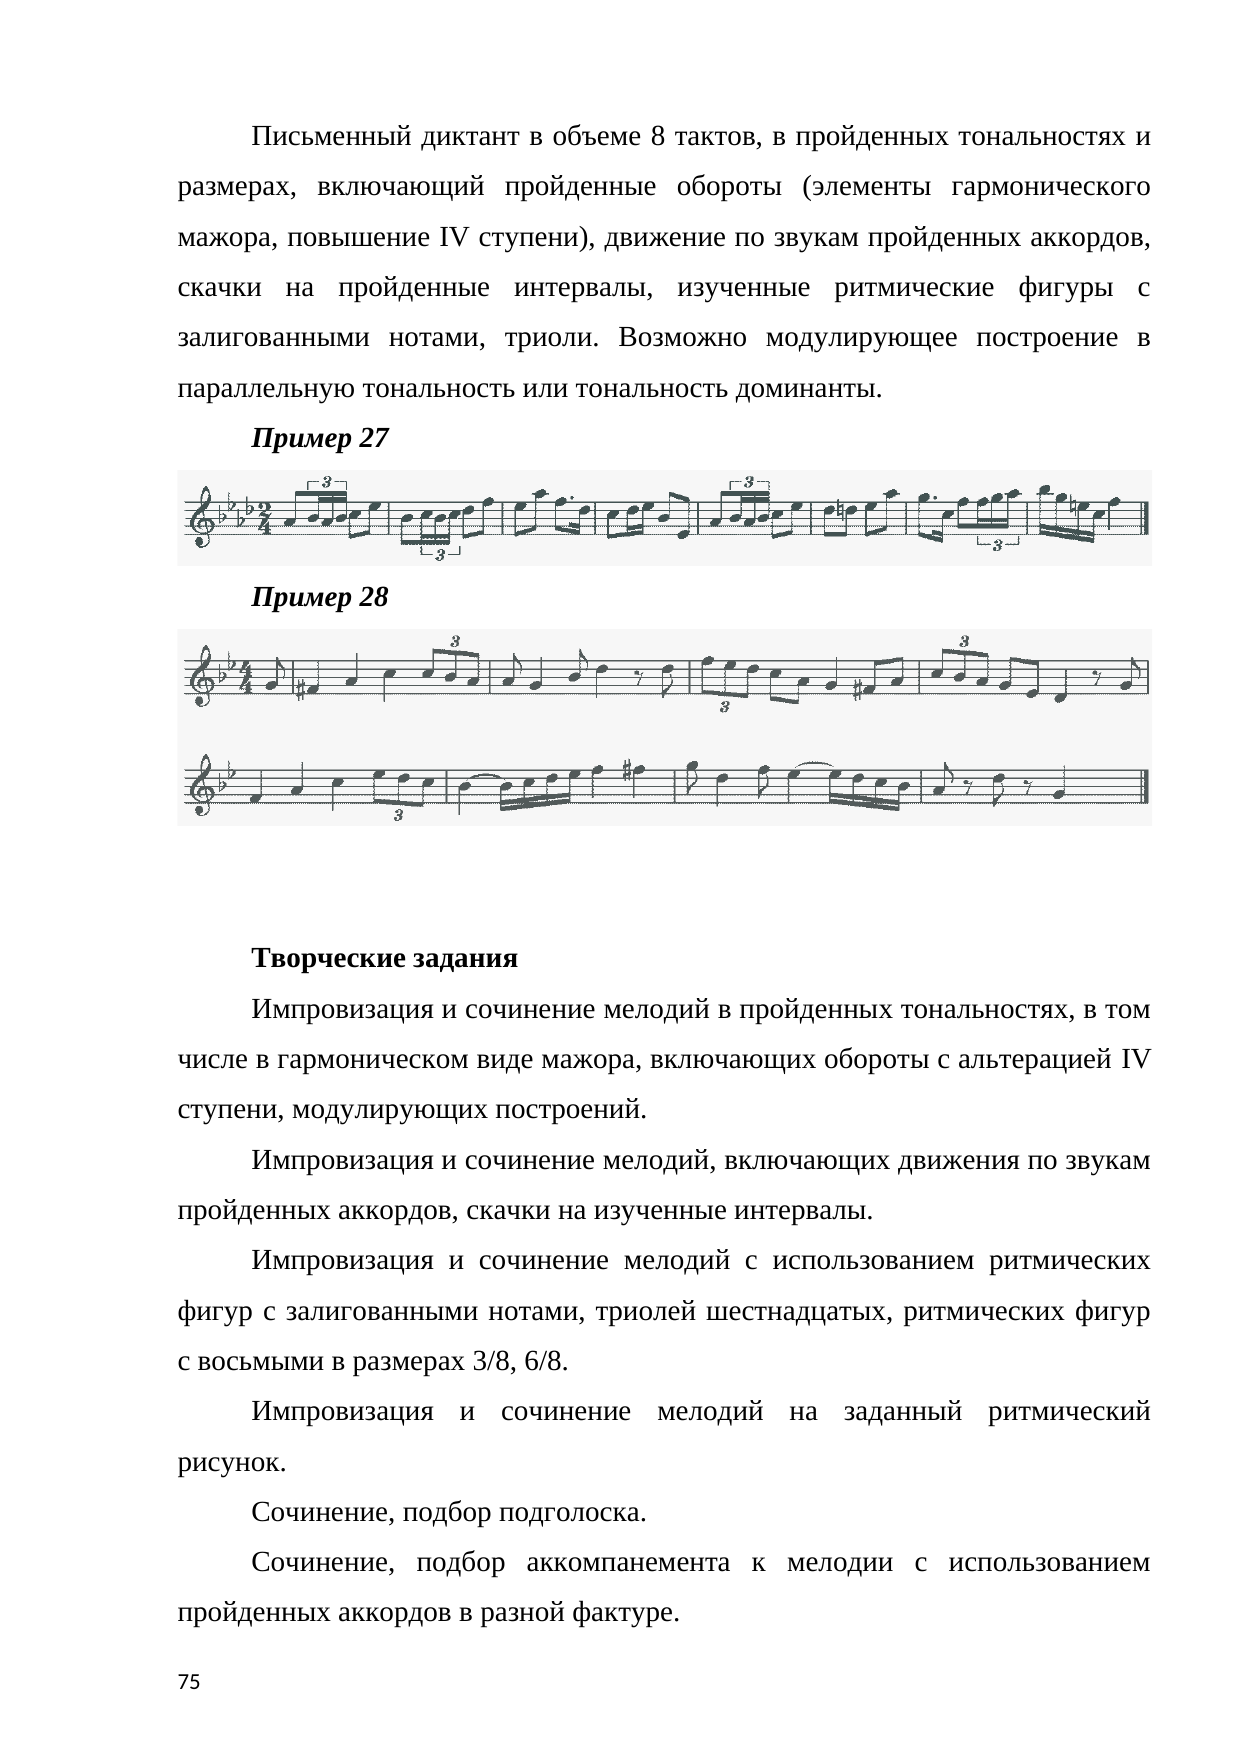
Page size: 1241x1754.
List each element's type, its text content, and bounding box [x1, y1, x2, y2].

text Импровизация и сочинение мелодий в пройденных тональностях, в том числе в гармоническом виде мажора, включающих обороты с альтерацией IV ступени, модулирующих построений. [177, 991, 1152, 1125]
picture [177, 629, 1153, 826]
text Сочинение, подбор подголоска. [177, 1494, 1152, 1527]
text Импровизация и сочинение мелодий с использованием ритмических фигур с залигованными нотами, триолей шестнадцатых, ритмических фигур с восьмыми в размерах 3/8, 6/8. [177, 1242, 1152, 1377]
text Письменный диктант в объеме 8 тактов, в пройденных тональностях и размерах, включающий пройденные обороты (элементы гармонического мажора, повышение IV ступени), движение по звукам пройденных аккордов, скачки на пройденные интервалы, изученные ритмические фигуры с залигованными нотами, триоли. Возможно модулирующее построение в параллельную тональность или тональность доминанты. [177, 118, 1152, 403]
picture [177, 470, 1153, 566]
text Пример 28 [177, 579, 1152, 613]
text Пример 27 [177, 420, 1152, 453]
text Сочинение, подбор аккомпанемента к мелодии с использованием пройденных аккордов в разной фактуре. [177, 1544, 1152, 1628]
text Творческие задания [177, 941, 1152, 974]
text Импровизация и сочинение мелодий, включающих движения по звукам пройденных аккордов, скачки на изученные интервалы. [177, 1142, 1152, 1226]
text Импровизация и сочинение мелодий на заданный ритмический рисунок. [177, 1393, 1152, 1477]
